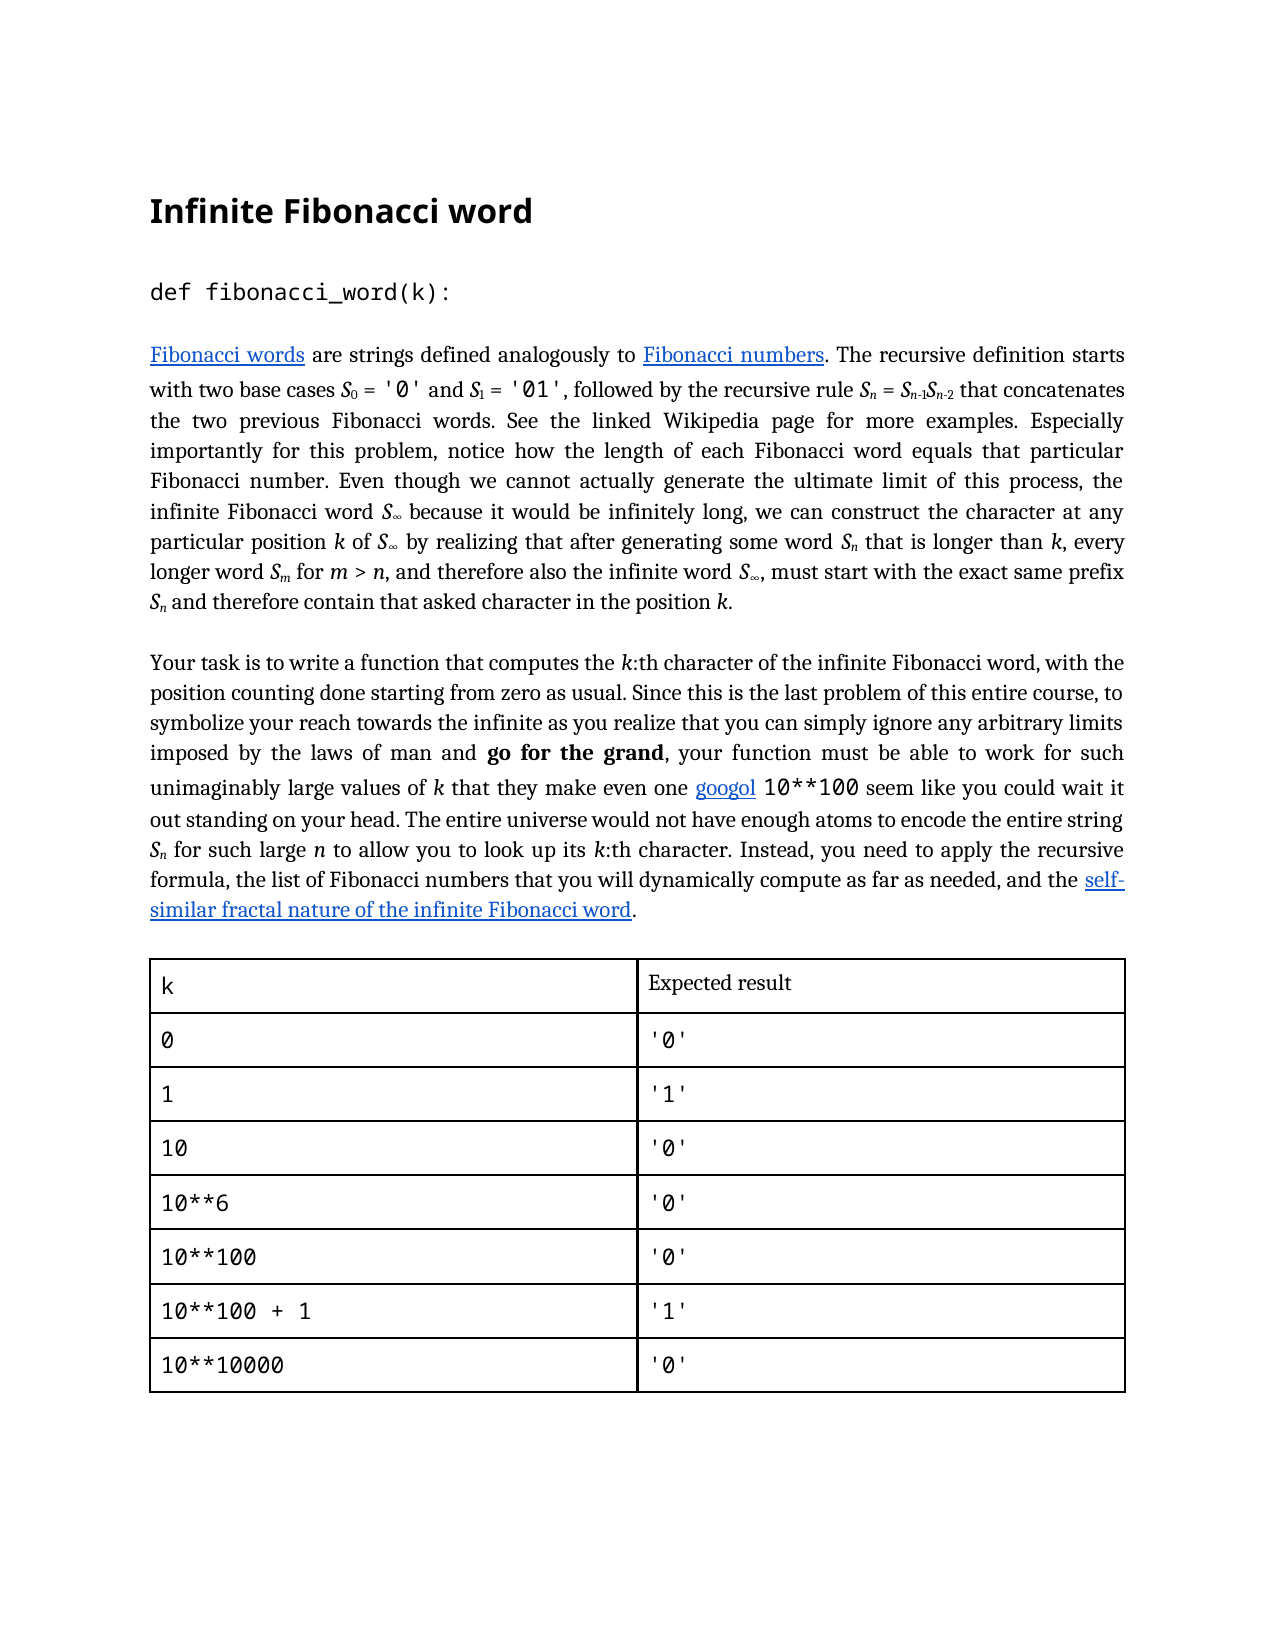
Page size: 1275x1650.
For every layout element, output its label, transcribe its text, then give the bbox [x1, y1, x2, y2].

table_cell '0' [639, 1339, 1124, 1391]
table_cell 1 [151, 1068, 636, 1120]
subtitle Infinite Fibonacci word [150, 187, 1125, 233]
table_cell 10**100 + 1 [151, 1285, 636, 1337]
table_cell 10**6 [151, 1176, 636, 1228]
table_cell '0' [639, 1122, 1124, 1174]
table_cell 10**100 [151, 1230, 636, 1282]
table_cell '1' [639, 1285, 1124, 1337]
table_cell 0 [151, 1014, 636, 1066]
table_header k [151, 960, 636, 1012]
table_cell '0' [639, 1014, 1124, 1066]
table_header Expected result [639, 960, 1124, 1012]
table_cell '0' [639, 1176, 1124, 1228]
text Fibonacci words are strings defined analogously to Fibonacci numbers. The recursive definition starts with two base cases S0 = '0' and S1 = '01', followed by the recursive rule Sn = Sn-1Sn-2 that concatenates the two previous Fibonacci words. See the linked Wikipedia page for more examples. Especially importantly for this problem, notice how the length of each Fibonacci word equals that particular Fibonacci number. Even though we cannot actually generate the ultimate limit of this process, the infinite Fibonacci word S∞ because it would be infinitely long, we can construct the character at any particular position k of S∞ by realizing that after generating some word Sn that is longer than k, every longer word Sm for m > n, and therefore also the infinite word S∞, must start with the exact same prefix Sn and therefore contain that asked character in the position k. [150, 342, 1125, 616]
table_cell '0' [639, 1230, 1124, 1282]
text def fibonacci_word(k): [150, 276, 1125, 307]
table_cell 10**10000 [151, 1339, 636, 1391]
table_cell '1' [639, 1068, 1124, 1120]
table_cell 10 [151, 1122, 636, 1174]
text Your task is to write a function that computes the k:th character of the infinite Fibonacci word, with the position counting done starting from zero as usual. Since this is the last problem of this entire course, to symbolize your reach towards the infinite as you realize that you can simply ignore any arbitrary limits imposed by the laws of man and go for the grand, your function must be able to work for such unimaginably large values of k that they make even one googol 10**100 seem like you could wait it out standing on your head. The entire universe would not have enough atoms to encode the entire string Sn for such large n to allow you to look up its k:th character. Instead, you need to apply the recursive formula, the list of Fibonacci numbers that you will dynamically compute as far as needed, and the self-similar fractal nature of the infinite Fibonacci word. [150, 649, 1125, 923]
